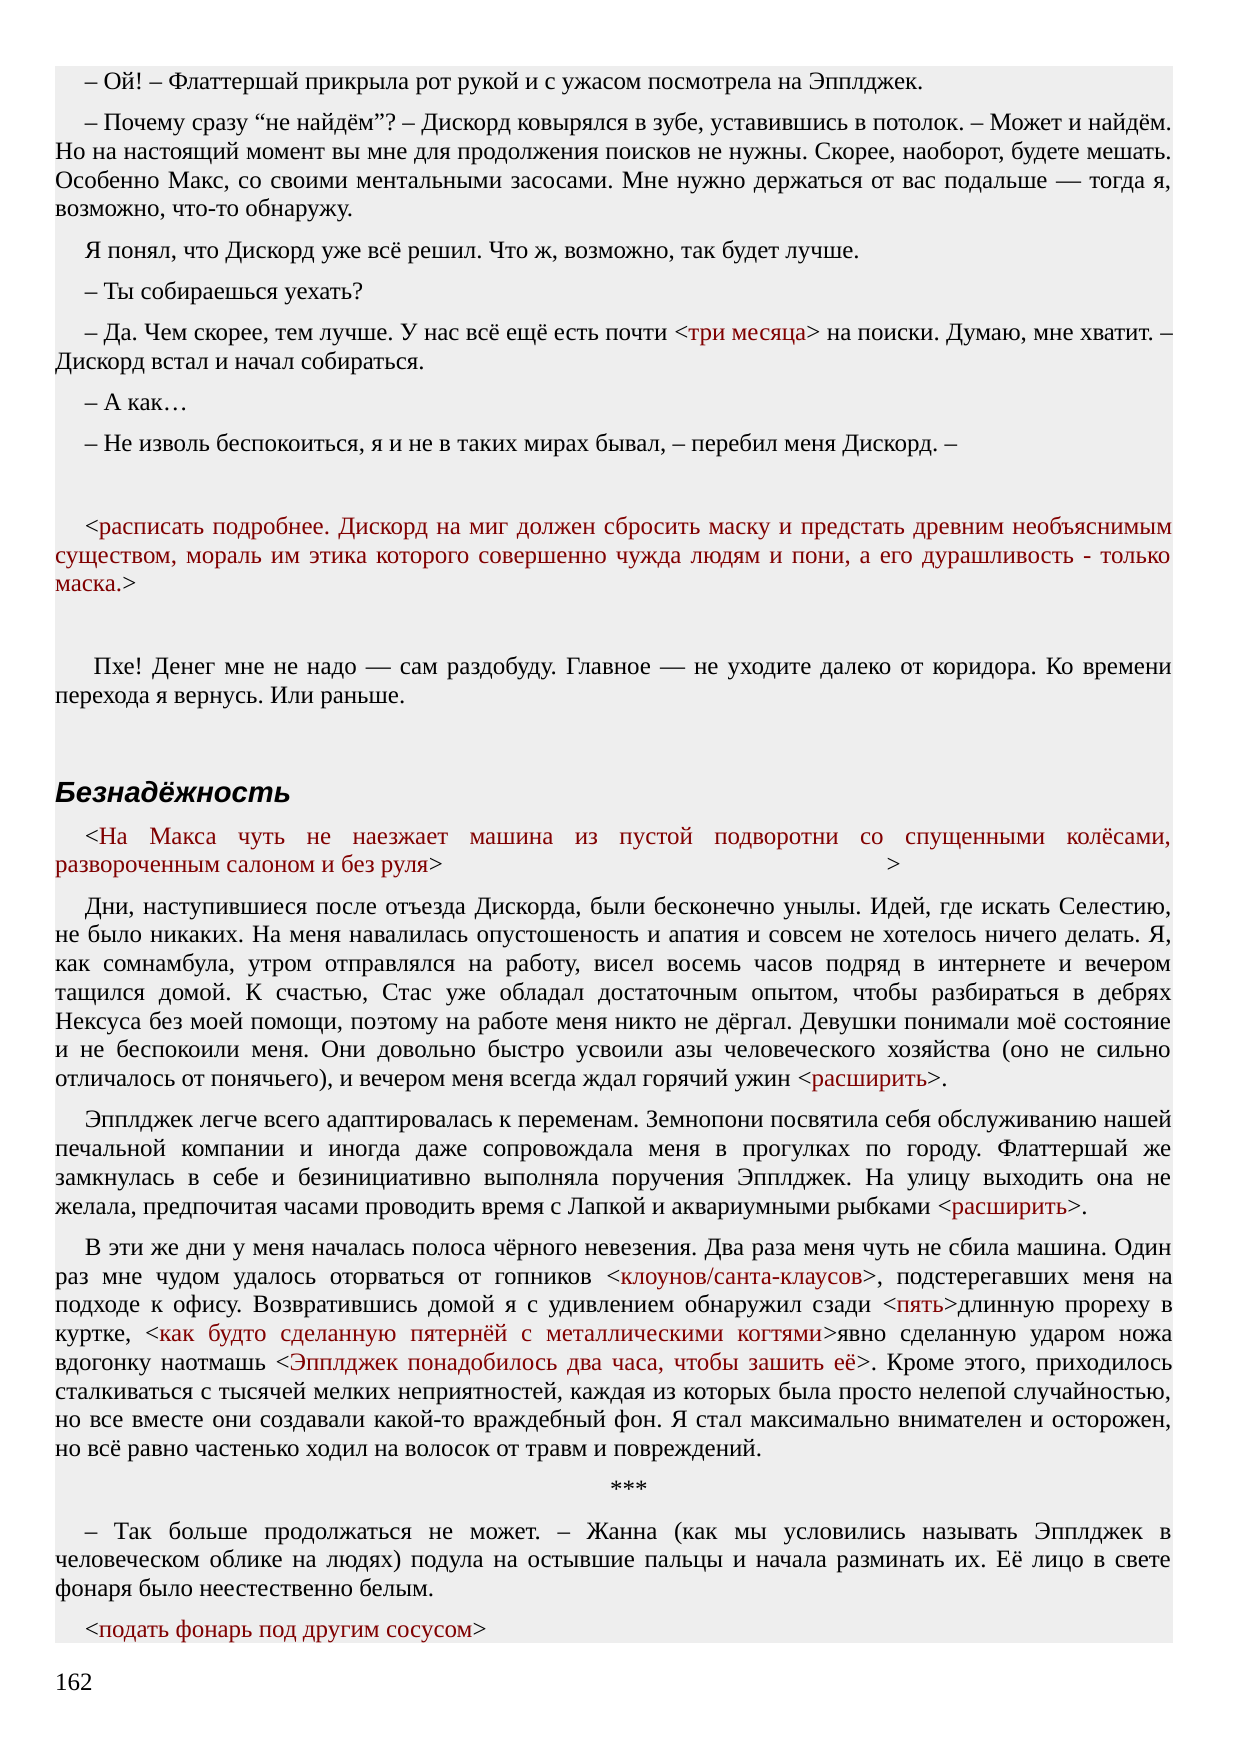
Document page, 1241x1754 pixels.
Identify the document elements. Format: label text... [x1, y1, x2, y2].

text <На Макса чуть не наезжает машина из пустой подворотни со спущенными колёсами, развороченным салоном и без руля> > [55, 821, 1173, 878]
text Эпплджек легче всего адаптировалась к переменам. Земнопони посвятила себя обслуживанию нашей печальной компании и иногда даже сопровождала меня в прогулках по городу. Флаттершай же замкнулась в себе и безинициативно выполняла поручения Эпплджек. На улицу выходить она не желала, предпочитая часами проводить время с Лапкой и аквариумными рыбками <расширить>. [55, 1104, 1173, 1219]
text *** [55, 1474, 1173, 1503]
subtitle Безнадёжность [55, 775, 1173, 808]
text <подать фонарь под другим сосусом> [55, 1614, 1173, 1643]
text – Ой! – Флаттершай прикрыла рот рукой и с ужасом посмотрела на Эпплджек. [55, 66, 1173, 95]
text – Да. Чем скорее, тем лучше. У нас всё ещё есть почти <три месяца> на поиски. Думаю, мне хватит. – Дискорд встал и начал собираться. [55, 317, 1173, 375]
text Пхе! Денег мне не надо — сам раздобуду. Главное — не уходите далеко от коридора. Ко времени перехода я вернусь. Или раньше. [55, 651, 1173, 708]
text – Так больше продолжаться не может. – Жанна (как мы условились называть Эпплджек в человеческом облике на людях) подула на остывшие пальцы и начала разминать их. Её лицо в свете фонаря было неестественно белым. [55, 1516, 1173, 1602]
text – Почему сразу “не найдём”? – Дискорд ковырялся в зубе, уставившись в потолок. – Может и найдём. Но на настоящий момент вы мне для продолжения поисков не нужны. Скорее, наоборот, будете мешать. Особенно Макс, со своими ментальными засосами. Мне нужно держаться от вас подальше — тогда я, возможно, что-то обнаружу. [55, 107, 1173, 222]
text В эти же дни у меня началась полоса чёрного невезения. Два раза меня чуть не сбила машина. Один раз мне чудом удалось оторваться от гопников <клоунов/санта-клаусов>, подстерегавших меня на подходе к офису. Возвратившись домой я с удивлением обнаружил сзади <пять>длинную прореху в куртке, <как будто сделанную пятернёй с металлическими когтями>явно сделанную ударом ножа вдогонку наотмашь <Эпплджек понадобилось два часа, чтобы зашить её>. Кроме этого, приходилось сталкиваться с тысячей мелких неприятностей, каждая из которых была просто нелепой случайностью, но все вместе они создавали какой-то враждебный фон. Я стал максимально внимателен и осторожен, но всё равно частенько ходил на волосок от травм и повреждений. [55, 1232, 1173, 1462]
text Я понял, что Дискорд уже всё решил. Что ж, возможно, так будет лучше. [55, 235, 1173, 263]
text <расписать подробнее. Дискорд на миг должен сбросить маску и предстать древним необъяснимым существом, мораль им этика которого совершенно чужда людям и пони, а его дурашливость - только маска.> [55, 511, 1173, 597]
text – А как… [55, 387, 1173, 416]
text – Ты собираешься уехать? [55, 276, 1173, 305]
text Дни, наступившиеся после отъезда Дискорда, были бесконечно унылы. Идей, где искать Селестию, не было никаких. На меня навалилась опустошеность и апатия и совсем не хотелось ничего делать. Я, как сомнамбула, утром отправлялся на работу, висел восемь часов подряд в интернете и вечером тащился домой. К счастью, Стас уже обладал достаточным опытом, чтобы разбираться в дебрях Нексуса без моей помощи, поэтому на работе меня никто не дёргал. Девушки понимали моё состояние и не беспокоили меня. Они довольно быстро усвоили азы человеческого хозяйства (оно не сильно отличалось от понячьего), и вечером меня всегда ждал горячий ужин <расширить>. [55, 891, 1173, 1092]
text – Не изволь беспокоиться, я и не в таких мирах бывал, – перебил меня Дискорд. – [55, 428, 1173, 457]
